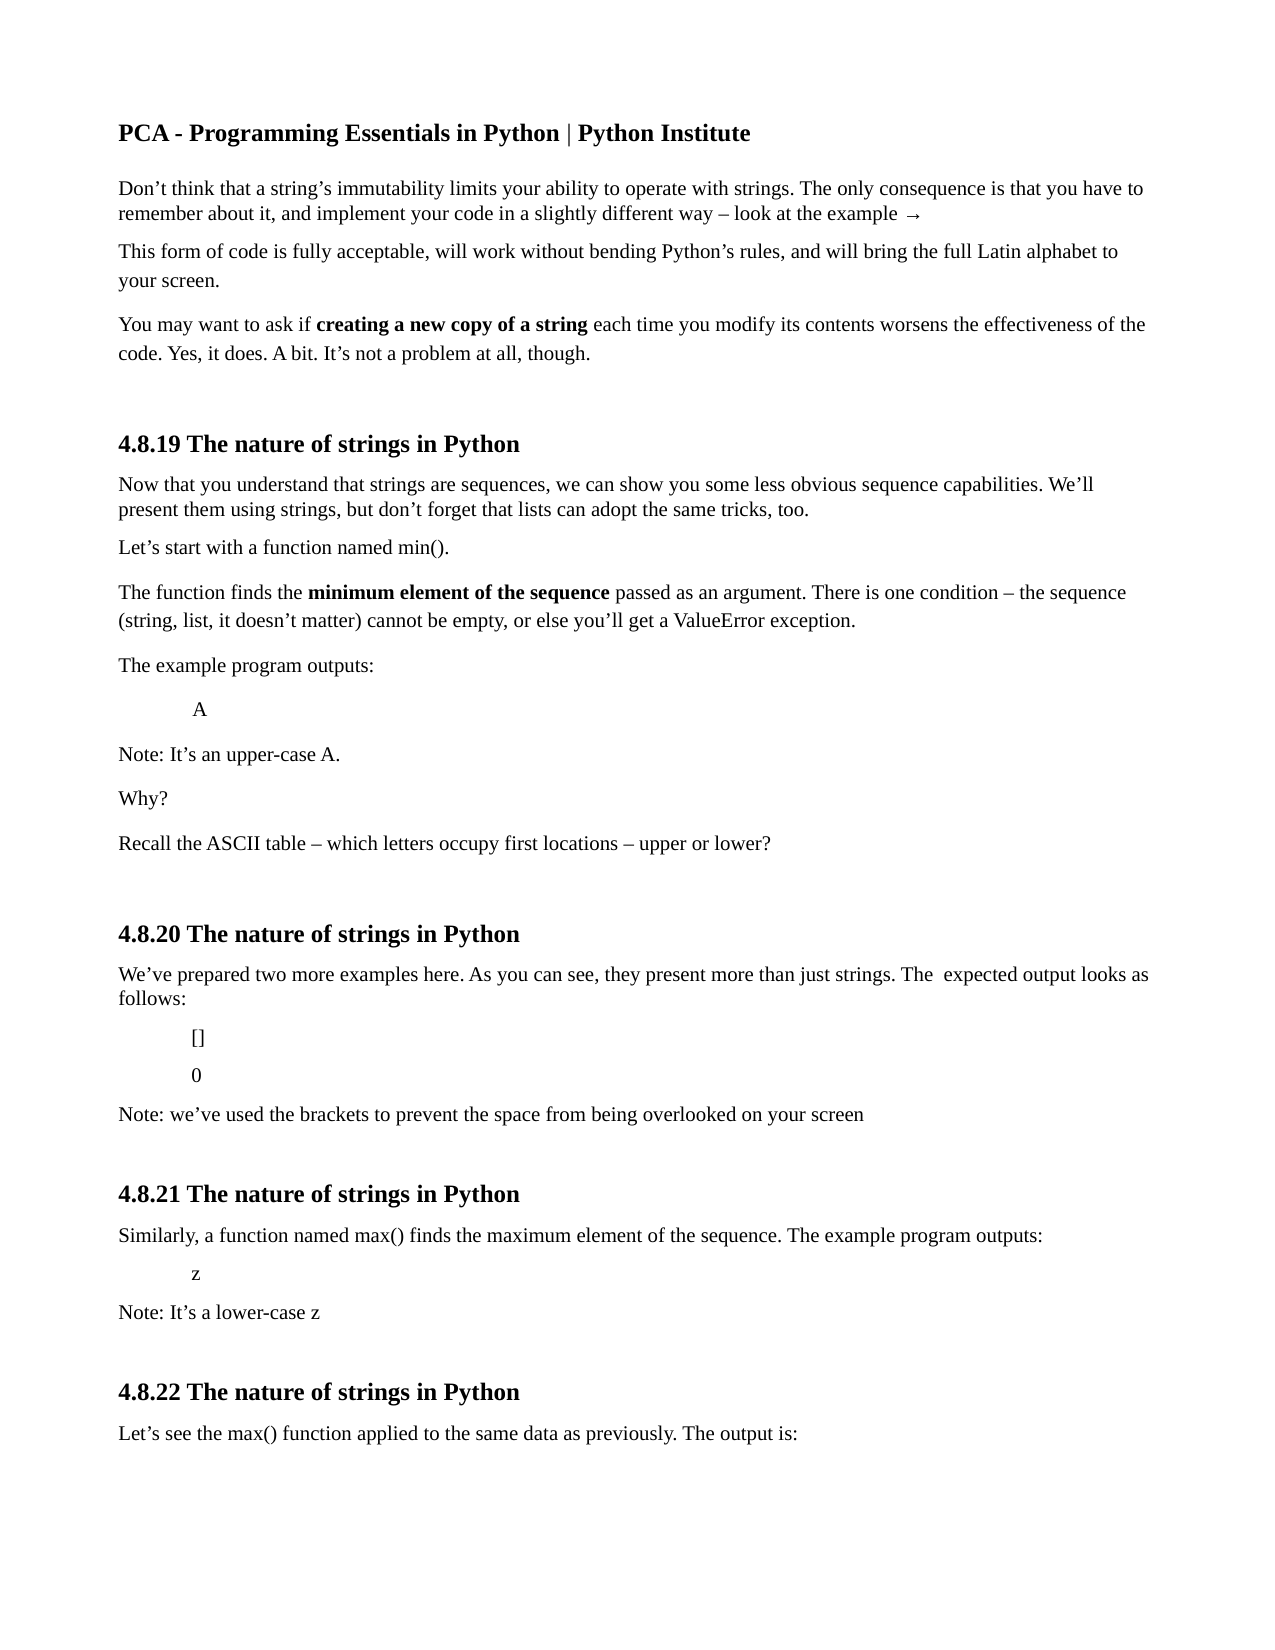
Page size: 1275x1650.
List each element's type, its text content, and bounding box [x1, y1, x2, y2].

text This form of code is fully acceptable, will work without bending Python’s rules, and will bring the full Latin alphabet to your screen. [118, 239, 1157, 292]
text Let’s see the max() function applied to the same data as previously. The output is: [118, 1421, 1157, 1444]
text Note: It’s a lower-case z [118, 1300, 1157, 1324]
text 4.8.22 The nature of strings in Python [118, 1377, 1157, 1406]
text The function finds the minimum element of the sequence passed as an argument. There is one condition – the sequence (string, list, it doesn’t matter) cannot be empty, or else you’ll get a ValueError exception. [118, 579, 1157, 632]
text z [118, 1261, 1157, 1285]
text 4.8.20 The nature of strings in Python [118, 919, 1157, 947]
text Note: we’ve used the brackets to prevent the space from being overlooked on your screen [118, 1102, 1157, 1126]
text [] [118, 1025, 1157, 1049]
text Note: It’s an upper-case A. [118, 742, 1157, 766]
text Why? [118, 786, 1157, 810]
text Similarly, a function named max() finds the maximum element of the sequence. The example program outputs: [118, 1223, 1157, 1247]
text The example program outputs: [118, 653, 1157, 677]
text 4.8.19 The nature of strings in Python [118, 429, 1157, 458]
text Don’t think that a string’s immutability limits your ability to operate with strings. The only consequence is that you have to remember about it, and implement your code in a slightly different way – look at the example → [118, 176, 1157, 224]
text 0 [118, 1063, 1157, 1087]
text You may want to ask if creating a new copy of a string each time you modify its contents worsens the effectiveness of the code. Yes, it does. A bit. It’s not a problem at all, though. [118, 312, 1157, 365]
text Let’s start with a function named min(). [118, 535, 1157, 559]
text Now that you understand that strings are sequences, we can show you some less obvious sequence capabilities. We’ll present them using strings, but don’t forget that lists can adopt the same tricks, too. [118, 472, 1157, 521]
text 4.8.21 The nature of strings in Python [118, 1179, 1157, 1208]
text We’ve prepared two more examples here. As you can see, they present more than just strings. The expected output looks as follows: [118, 962, 1157, 1010]
text Recall the ASCII table – which letters occupy first locations – upper or lower? [118, 831, 1157, 855]
text A [118, 697, 1157, 721]
